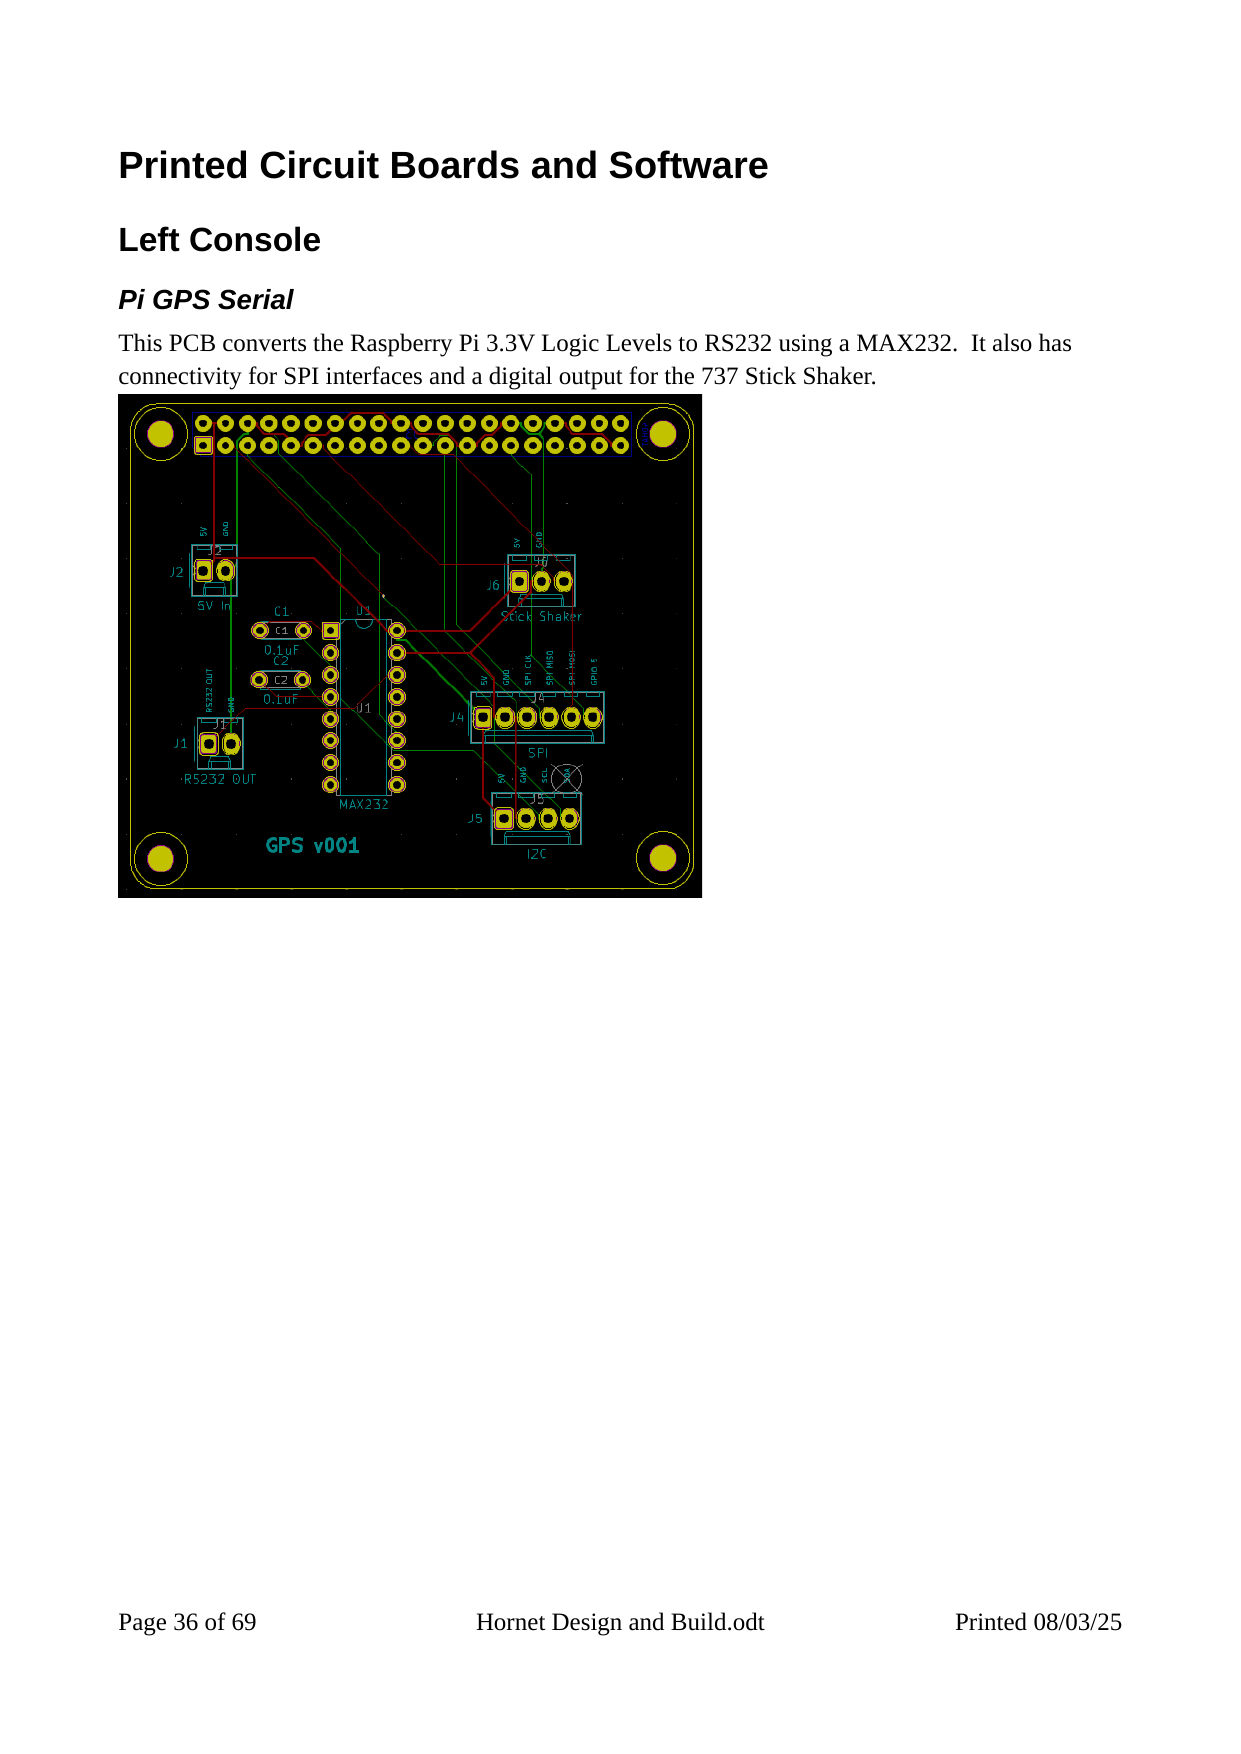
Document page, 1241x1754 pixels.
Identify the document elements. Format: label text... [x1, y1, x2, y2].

text This PCB converts the Raspberry Pi 3.3V Logic Levels to RS232 using a MAX232. It also has connectivity for SPI interfaces and a digital output for the 737 Stick Shaker. [118, 328, 1122, 390]
subtitle Printed Circuit Boards and Software [118, 143, 1122, 187]
picture [118, 394, 703, 898]
subtitle Left Console [118, 220, 1122, 259]
subtitle Pi GPS Serial [118, 284, 1122, 316]
